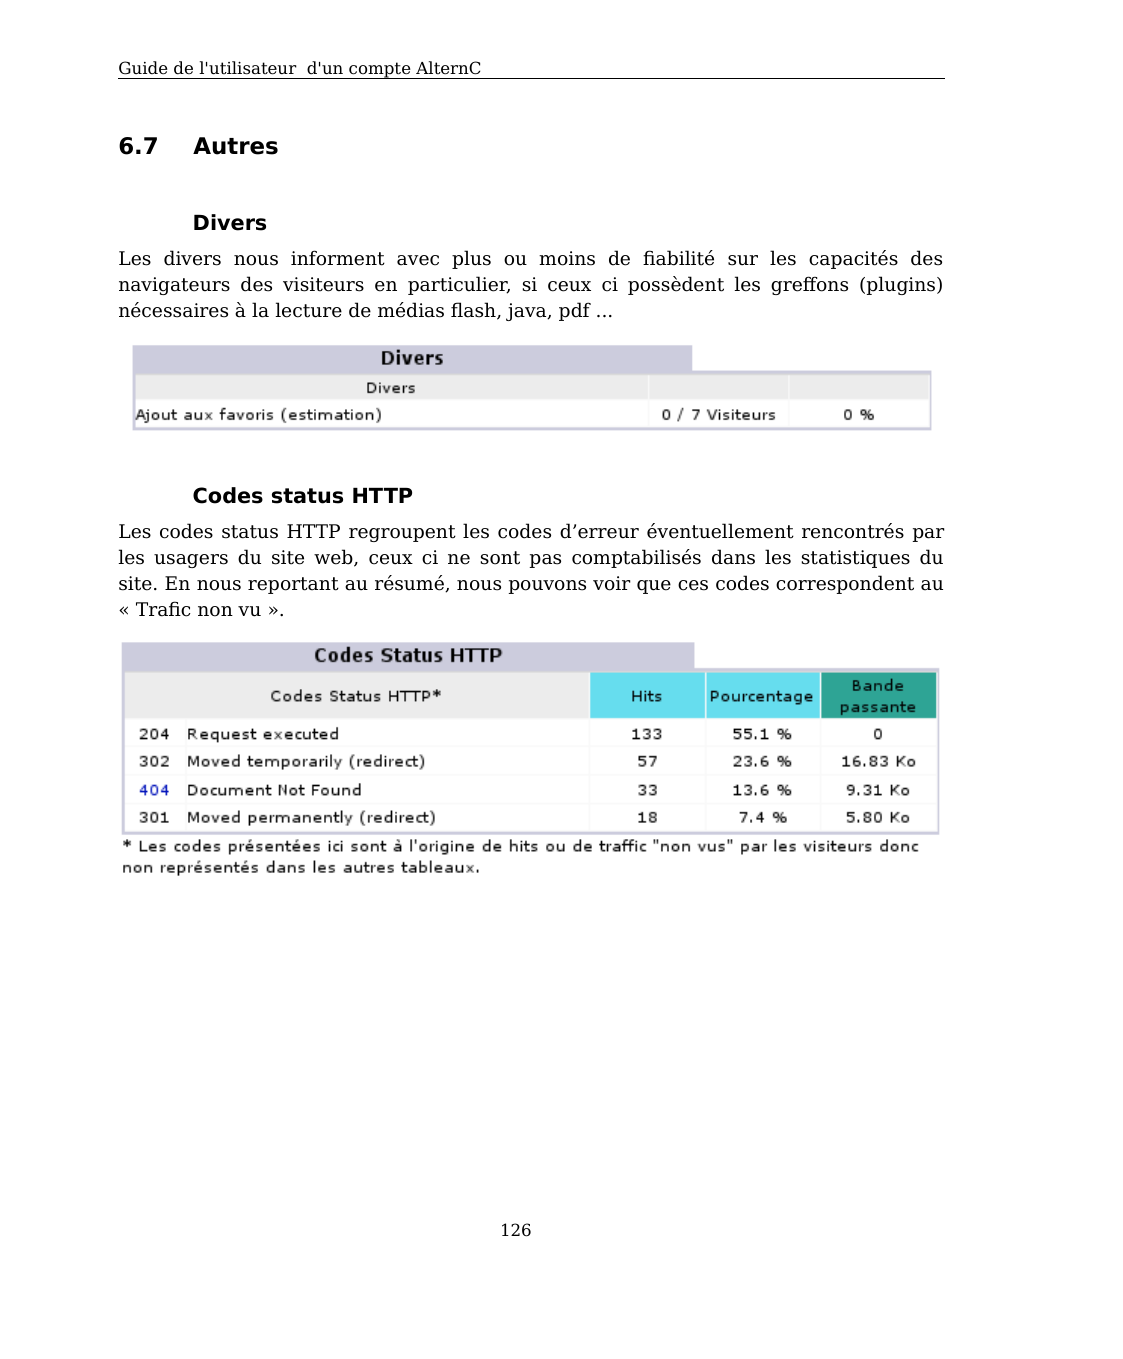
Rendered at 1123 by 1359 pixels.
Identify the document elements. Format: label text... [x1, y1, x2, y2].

text Les divers nous informent avec plus ou moins de fiabilité sur les capacités des navigateurs des visiteurs en particulier, si ceux ci possèdent les greffons (plugins) nécessaires à la lecture de médias flash, java, pdf ... [118, 248, 945, 322]
picture [124, 338, 939, 441]
subtitle Codes status HTTP [192, 484, 945, 508]
picture [116, 638, 947, 882]
subtitle Autres [118, 133, 945, 160]
subtitle Divers [192, 211, 945, 235]
text Les codes status HTTP regroupent les codes d’erreur éventuellement rencontrés par les usagers du site web, ceux ci ne sont pas comptabilisés dans les statistiques du site. En nous reportant au résumé, nous pouvons voir que ces codes correspondent au « Trafic non vu ». [118, 521, 945, 621]
